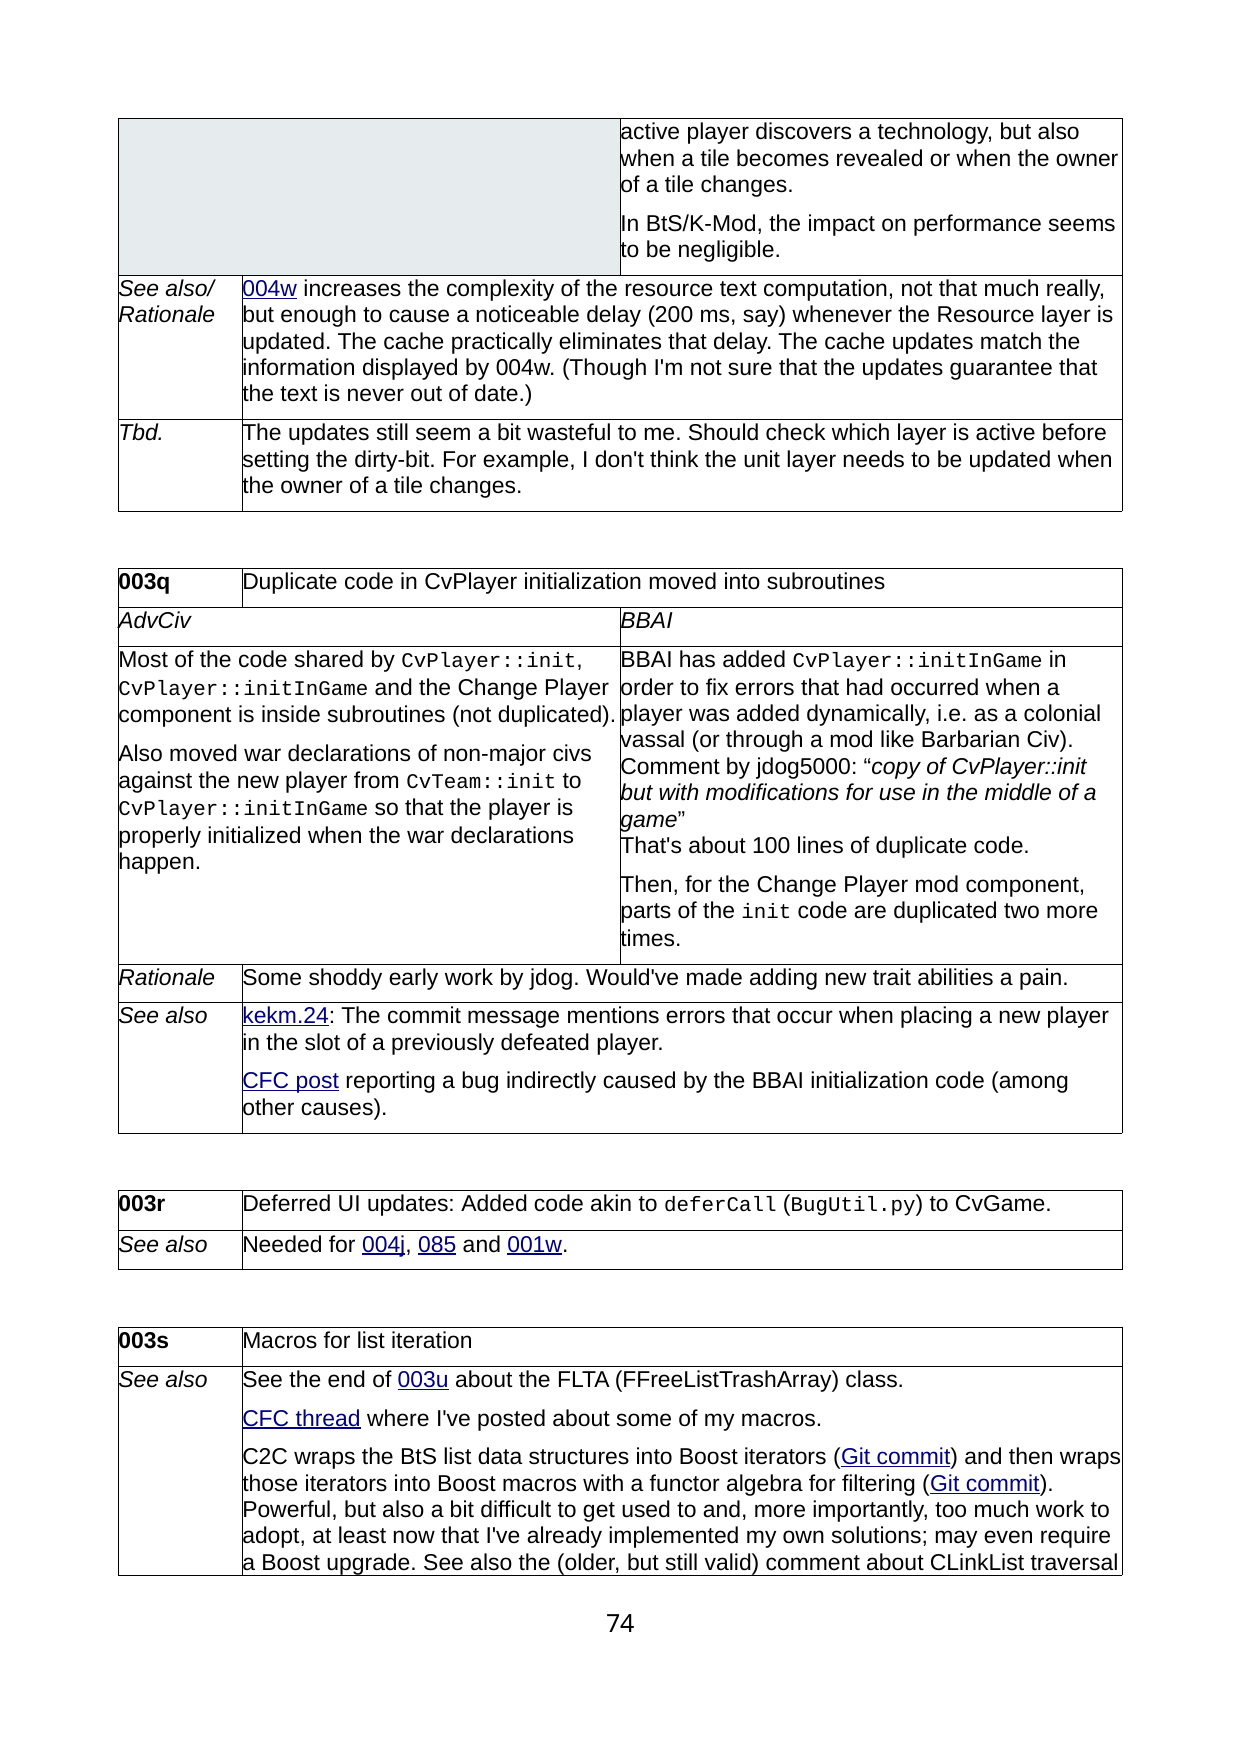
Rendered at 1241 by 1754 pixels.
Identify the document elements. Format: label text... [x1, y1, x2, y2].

table_cell See also [119, 1003, 242, 1133]
table_cell Most of the code shared by CvPlayer::init, CvPlayer::initInGame and the Change Player component is inside subroutines (not duplicated). Also moved war declarations of non-major civs against the new player from CvTeam::init to CvPlayer::initInGame so that the player is properly initialized when the war declarations happen. [119, 647, 620, 963]
table_cell The updates still seem a bit wasteful to me. Should check which layer is active before setting the dirty-bit. For example, I don't think the unit layer needs to be updated when the owner of a tile changes. [243, 420, 1122, 511]
table_header 003r [119, 1191, 242, 1230]
table_cell BBAI [621, 608, 1122, 646]
table_cell AdvCiv [119, 608, 620, 646]
table_cell BBAI has added CvPlayer::initInGame in order to fix errors that had occurred when a player was added dynamically, i.e. as a colonial vassal (or through a mod like Barbarian Civ). Comment by jdog5000: “copy of CvPlayer::init but with modifications for use in the middle of a game” That's about 100 lines of duplicate code. Then, for the Change Player mod component, parts of the init code are duplicated two more times. [621, 647, 1122, 963]
table_header Duplicate code in CvPlayer initialization moved into subroutines [243, 569, 1122, 607]
table_cell Tbd. [119, 420, 242, 511]
table_cell Needed for 004j, 085 and 001w. [243, 1231, 1122, 1269]
table_cell 004w increases the complexity of the resource text computation, not that much really, but enough to cause a noticeable delay (200 ms, say) whenever the Resource layer is updated. The cache practically eliminates that delay. The cache updates match the information displayed by 004w. (Though I'm not sure that the updates guarantee that the text is never out of date.) [243, 276, 1122, 419]
table_cell See also/ Rationale [119, 276, 242, 419]
table_cell Rationale [119, 965, 242, 1002]
table_cell See also [119, 1231, 242, 1269]
table_cell See the end of 003u about the FLTA (FFreeListTrashArray) class. CFC thread where I've posted about some of my macros. C2C wraps the BtS list data structures into Boost iterators (Git commit) and then wraps those iterators into Boost macros with a functor algebra for filtering (Git commit). Powerful, but also a bit difficult to get used to and, more importantly, too much work to adopt, at least now that I've already implemented my own solutions; may even require a Boost upgrade. See also the (older, but still valid) comment about CLinkList traversal [243, 1367, 1122, 1575]
table_cell kekm.24: The commit message mentions errors that occur when placing a new player in the slot of a previously defeated player. CFC post reporting a bug indirectly caused by the BBAI initialization code (among other causes). [243, 1003, 1122, 1133]
table_cell active player discovers a technology, but also when a tile becomes revealed or when the owner of a tile changes. In BtS/K-Mod, the impact on performance seems to be negligible. [621, 119, 1122, 275]
table_cell [119, 119, 620, 275]
table_header 003q [119, 569, 242, 607]
table_header Macros for list iteration [243, 1328, 1122, 1366]
table_cell Some shoddy early work by jdog. Would've made adding new trait abilities a pain. [243, 965, 1122, 1002]
table_header 003s [119, 1328, 242, 1366]
table_cell See also [119, 1367, 242, 1575]
table_header Deferred UI updates: Added code akin to deferCall (BugUtil.py) to CvGame. [243, 1191, 1122, 1230]
